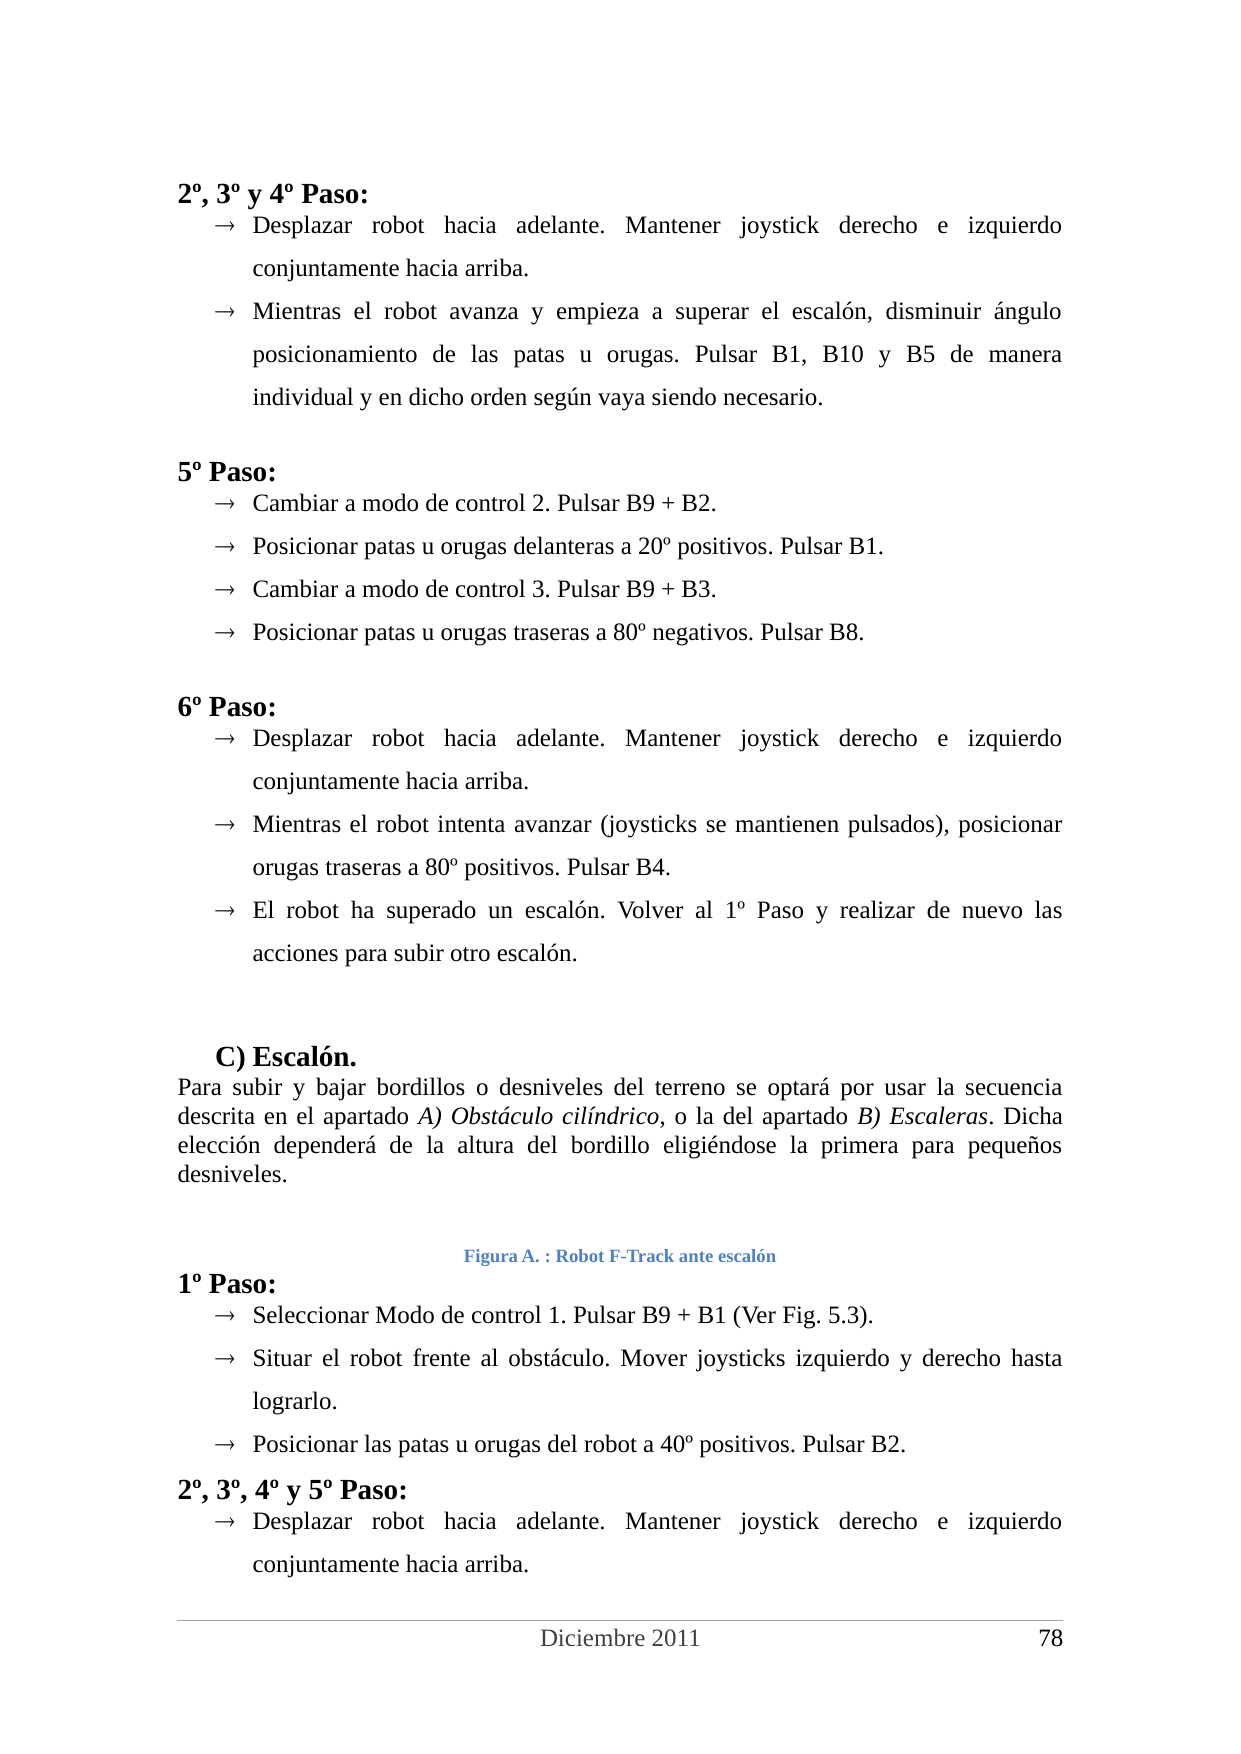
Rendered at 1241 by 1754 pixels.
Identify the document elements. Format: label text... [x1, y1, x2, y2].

list Posicionar patas u orugas delanteras a 20º positivos. Pulsar B1. [215, 531, 1063, 560]
text 5º Paso: [177, 454, 1063, 488]
list Posicionar las patas u orugas del robot a 40º positivos. Pulsar B2. [215, 1429, 1063, 1458]
text 2º, 3º y 4º Paso: [177, 176, 1063, 210]
text 1º Paso: [177, 1266, 1063, 1300]
list Mientras el robot avanza y empieza a superar el escalón, disminuir ángulo posicionamiento de las patas u orugas. Pulsar B1, B10 y B5 de manera individual y en dicho orden según vaya siendo necesario. [215, 296, 1063, 411]
text 2º, 3º, 4º y 5º Paso: [177, 1472, 1063, 1506]
list Cambiar a modo de control 2. Pulsar B9 + B2. [215, 488, 1063, 517]
list Seleccionar Modo de control 1. Pulsar B9 + B1 (Ver Fig. 5.3). [215, 1300, 1063, 1329]
text Figura A. : Robot F-Track ante escalón [177, 1245, 1063, 1266]
list Posicionar patas u orugas traseras a 80º negativos. Pulsar B8. [215, 617, 1063, 646]
list Desplazar robot hacia adelante. Mantener joystick derecho e izquierdo conjuntamente hacia arriba. [215, 210, 1063, 282]
list Mientras el robot intenta avanzar (joysticks se mantienen pulsados), posicionar orugas traseras a 80º positivos. Pulsar B4. [215, 809, 1063, 881]
list El robot ha superado un escalón. Volver al 1º Paso y realizar de nuevo las acciones para subir otro escalón. [215, 895, 1063, 967]
text Para subir y bajar bordillos o desniveles del terreno se optará por usar la secuencia descrita en el apartado A) Obstáculo cilíndrico, o la del apartado B) Escaleras. Dicha elección dependerá de la altura del bordillo eligiéndose la primera para pequeños desniveles. [177, 1072, 1063, 1187]
list Situar el robot frente al obstáculo. Mover joysticks izquierdo y derecho hasta lograrlo. [215, 1343, 1063, 1415]
list Desplazar robot hacia adelante. Mantener joystick derecho e izquierdo conjuntamente hacia arriba. [215, 1506, 1063, 1578]
list Cambiar a modo de control 3. Pulsar B9 + B3. [215, 574, 1063, 603]
list Escalón. [215, 1039, 1063, 1072]
list Desplazar robot hacia adelante. Mantener joystick derecho e izquierdo conjuntamente hacia arriba. [215, 723, 1063, 794]
text 6º Paso: [177, 689, 1063, 723]
